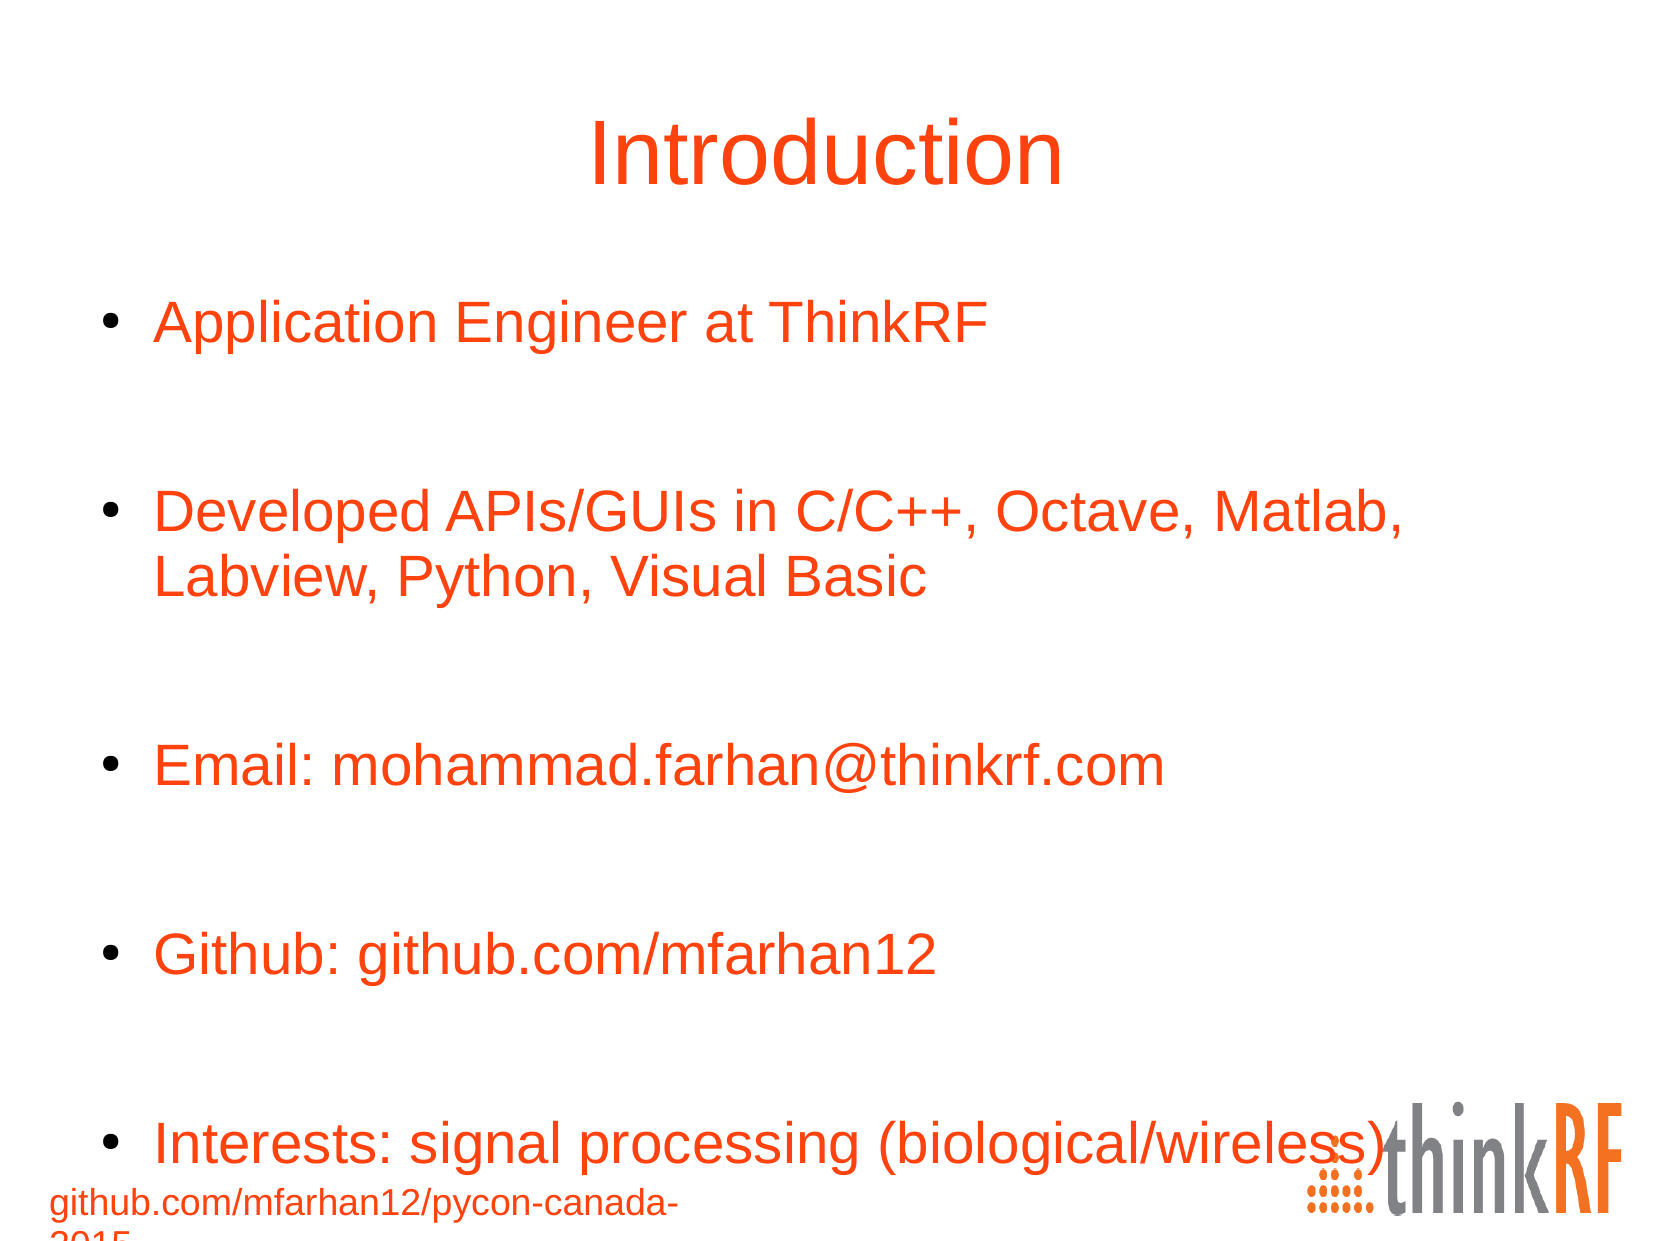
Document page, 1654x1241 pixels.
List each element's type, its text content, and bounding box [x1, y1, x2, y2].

list Application Engineer at ThinkRF Developed APIs/GUIs in C/C++, Octave, Matlab, Labview, Python, Visual Basic Email: mohammad.farhan@thinkrf.com Github: github.com/mfarhan12 Interests: signal processing (biological/wireless) [82, 290, 1571, 1174]
picture [1307, 1101, 1622, 1216]
title Introduction [82, 49, 1571, 257]
